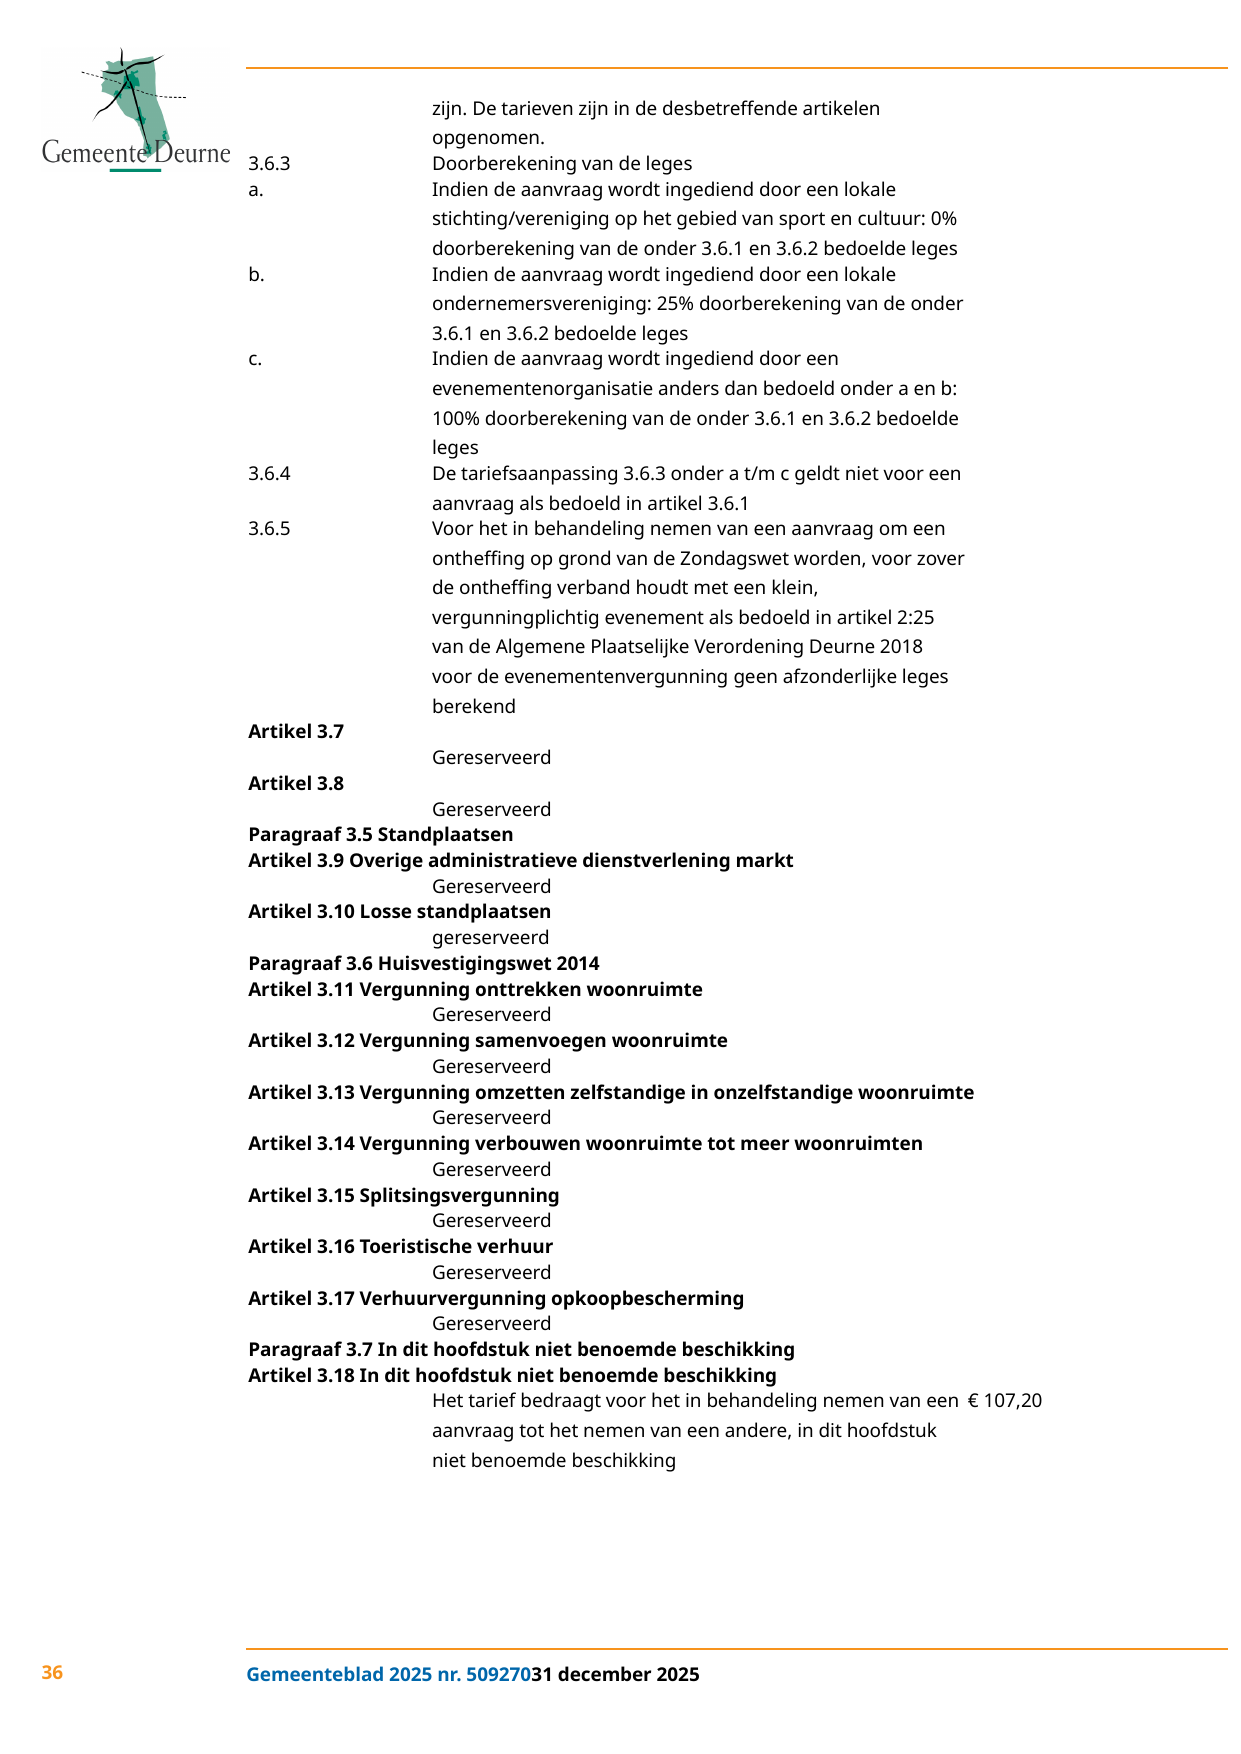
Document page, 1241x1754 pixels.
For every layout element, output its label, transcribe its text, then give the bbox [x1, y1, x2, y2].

table_cell [968, 1208, 1152, 1233]
table_cell [968, 1259, 1152, 1285]
table_cell Het tarief bedraagt voor het in behandeling nemen van een aanvraag tot het nemen van een andere, in dit hoofdstuk niet benoemde beschikking [432, 1388, 968, 1472]
table_cell [248, 1388, 432, 1472]
table_cell Artikel 3.18 In dit hoofdstuk niet benoemde beschikking [248, 1362, 1152, 1388]
table_cell [968, 1053, 1152, 1079]
table_cell [968, 95, 1152, 150]
table_cell Artikel 3.14 Vergunning verbouwen woonruimte tot meer woonruimten [248, 1130, 1152, 1156]
table_cell Artikel 3.13 Vergunning omzetten zelfstandige in onzelfstandige woonruimte [248, 1079, 1152, 1104]
table_cell [968, 460, 1152, 515]
table_cell 3.6.3 [248, 150, 432, 176]
table_cell Indien de aanvraag wordt ingediend door een lokale ondernemersvereniging: 25% doorberekening van de onder 3.6.1 en 3.6.2 bedoelde leges [432, 261, 968, 346]
table_cell [968, 796, 1152, 822]
table_cell [248, 744, 432, 770]
table_cell [248, 796, 432, 822]
table_cell [248, 1105, 432, 1130]
table_cell [968, 925, 1152, 950]
table_cell Paragraaf 3.5 Standplaatsen [248, 822, 1152, 847]
table_cell 3.6.5 [248, 515, 432, 719]
table_cell b. [248, 261, 432, 346]
table_cell Gereserveerd [432, 873, 968, 899]
table_cell [248, 1259, 432, 1285]
table_cell [248, 1208, 432, 1233]
picture [41, 47, 231, 172]
table_cell Gereserveerd [432, 1105, 968, 1130]
table_cell [248, 95, 432, 150]
table_cell [968, 744, 1152, 770]
table_cell [248, 1156, 432, 1182]
table_cell Artikel 3.7 [248, 719, 1152, 744]
table_cell Gereserveerd [432, 1002, 968, 1027]
table_cell De tariefsaanpassing 3.6.3 onder a t/m c geldt niet voor een aanvraag als bedoeld in artikel 3.6.1 [432, 460, 968, 515]
table_cell c. [248, 346, 432, 460]
table_cell Artikel 3.11 Vergunning onttrekken woonruimte [248, 976, 1152, 1002]
table_cell Artikel 3.8 [248, 770, 1152, 796]
table_cell Artikel 3.12 Vergunning samenvoegen woonruimte [248, 1028, 1152, 1053]
table_cell Gereserveerd [432, 1208, 968, 1233]
table_cell Artikel 3.16 Toeristische verhuur [248, 1233, 1152, 1259]
table_cell [248, 1002, 432, 1027]
table_cell Voor het in behandeling nemen van een aanvraag om een ontheffing op grond van de Zondagswet worden, voor zover de ontheffing verband houdt met een klein, vergunningplichtig evenement als bedoeld in artikel 2:25 van de Algemene Plaatselijke Verordening Deurne 2018 voor de evenementenvergunning geen afzonderlijke leges berekend [432, 515, 968, 719]
table_cell [968, 150, 1152, 176]
table_cell gereserveerd [432, 925, 968, 950]
table_cell Gereserveerd [432, 744, 968, 770]
table_cell [968, 1002, 1152, 1027]
table_cell [968, 346, 1152, 460]
table_cell 3.6.4 [248, 460, 432, 515]
table_cell Paragraaf 3.6 Huisvestigingswet 2014 [248, 950, 1152, 976]
table_cell Artikel 3.15 Splitsingsvergunning [248, 1182, 1152, 1207]
table_cell Artikel 3.17 Verhuurvergunning opkoopbescherming [248, 1285, 1152, 1310]
table_cell [248, 873, 432, 899]
table_cell [968, 515, 1152, 719]
table_cell € 107,20 [968, 1388, 1152, 1472]
table_cell [968, 261, 1152, 346]
table_cell Gereserveerd [432, 1259, 968, 1285]
table_cell Artikel 3.9 Overige administratieve dienstverlening markt [248, 847, 1152, 873]
table_cell zijn. De tarieven zijn in de desbetreffende artikelen opgenomen. [432, 95, 968, 150]
table_cell [968, 1156, 1152, 1182]
table_cell [968, 873, 1152, 899]
table_cell Indien de aanvraag wordt ingediend door een evenementenorganisatie anders dan bedoeld onder a en b: 100% doorberekening van de onder 3.6.1 en 3.6.2 bedoelde leges [432, 346, 968, 460]
table_cell Gereserveerd [432, 1053, 968, 1079]
table_cell [968, 1310, 1152, 1336]
table_cell Gereserveerd [432, 1310, 968, 1336]
table_cell Paragraaf 3.7 In dit hoofdstuk niet benoemde beschikking [248, 1336, 1152, 1362]
table_cell Gereserveerd [432, 1156, 968, 1182]
table_cell [248, 925, 432, 950]
table_cell [248, 1310, 432, 1336]
table_cell [968, 176, 1152, 261]
table_cell Doorberekening van de leges [432, 150, 968, 176]
table_cell Gereserveerd [432, 796, 968, 822]
table_cell [248, 1053, 432, 1079]
table_cell a. [248, 176, 432, 261]
table_cell [968, 1105, 1152, 1130]
table_cell Artikel 3.10 Losse standplaatsen [248, 899, 1152, 924]
table_cell Indien de aanvraag wordt ingediend door een lokale stichting/vereniging op het gebied van sport en cultuur: 0% doorberekening van de onder 3.6.1 en 3.6.2 bedoelde leges [432, 176, 968, 261]
